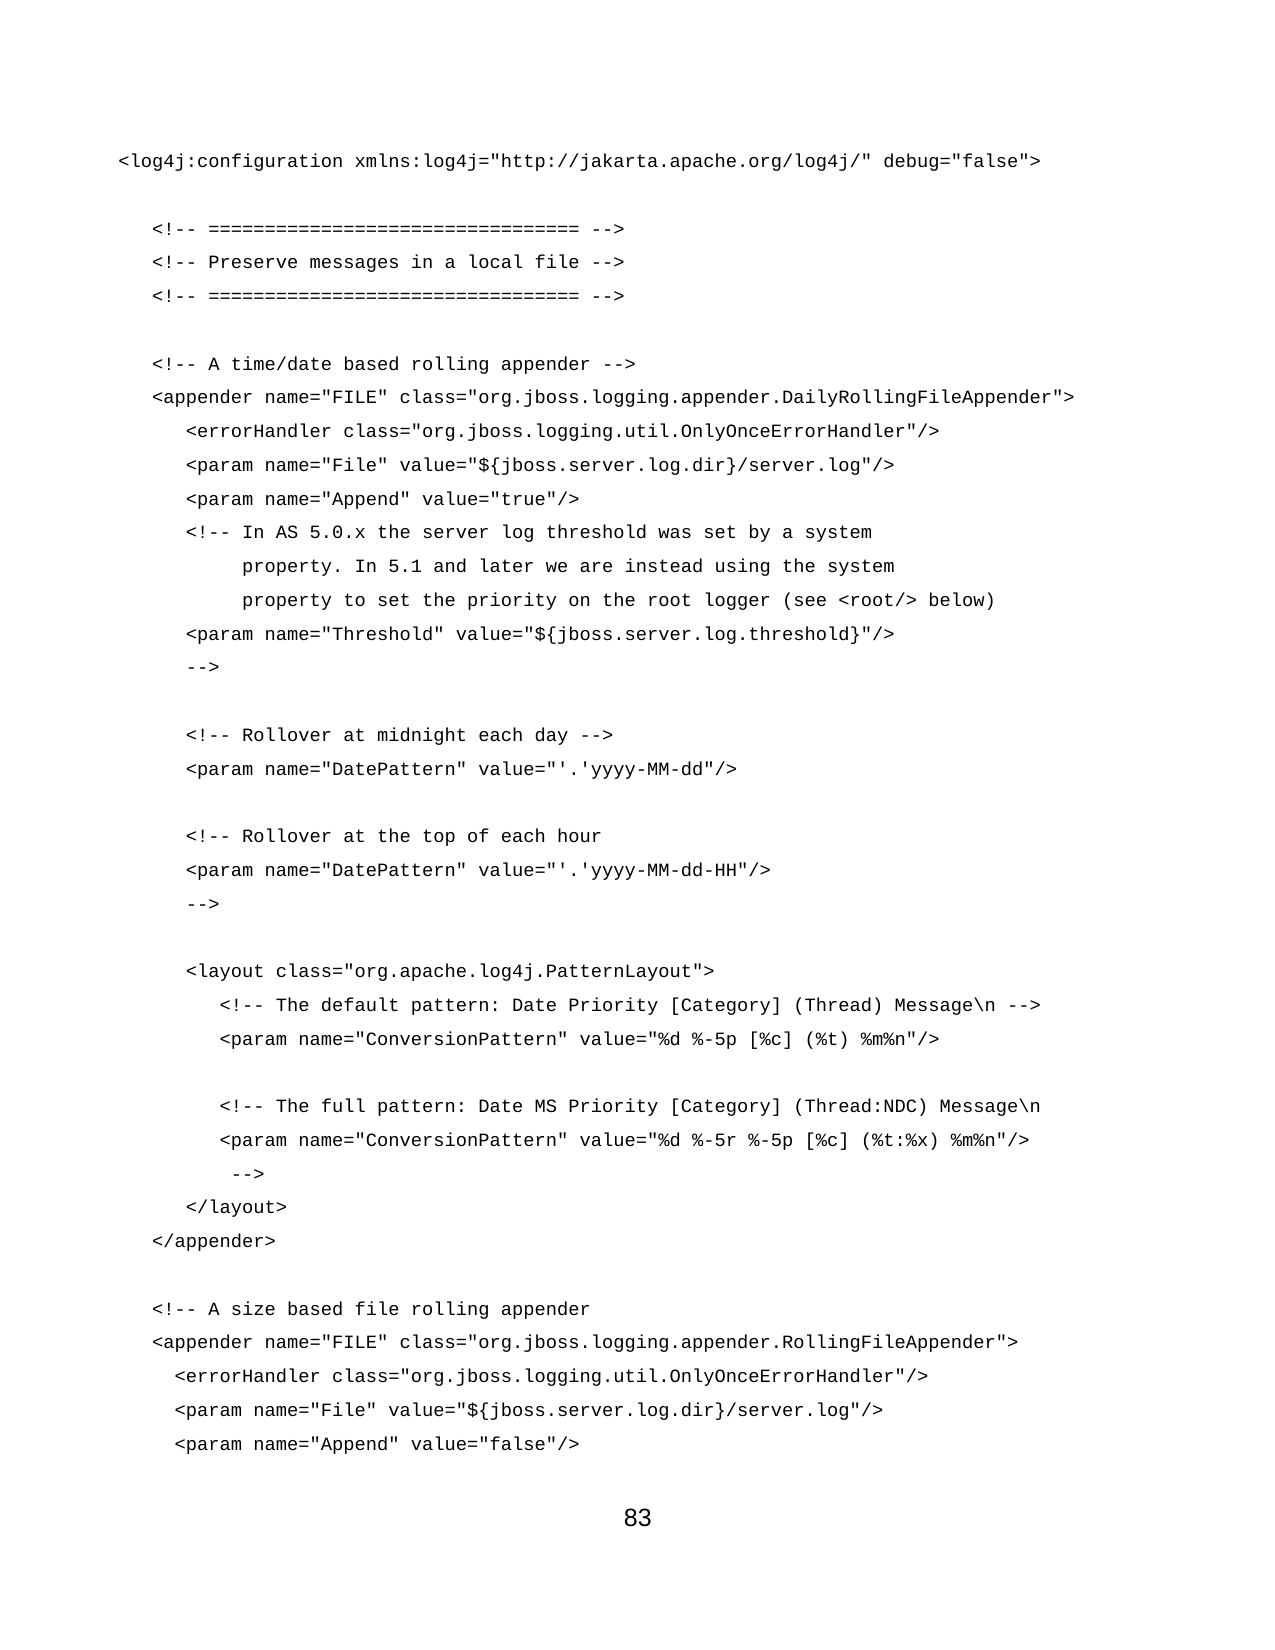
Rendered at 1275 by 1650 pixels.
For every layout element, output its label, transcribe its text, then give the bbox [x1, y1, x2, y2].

text <!-- A size based file rolling appender [118, 1299, 1157, 1321]
text <!-- Rollover at the top of each hour [118, 827, 1157, 848]
text property. In 5.1 and later we are instead using the system [118, 557, 1157, 578]
text <param name="File" value="${jboss.server.log.dir}/server.log"/> [118, 456, 1157, 477]
text <param name="Append" value="false"/> [118, 1434, 1157, 1456]
text </appender> [118, 1232, 1157, 1253]
text <!-- ================================= --> [118, 219, 1157, 241]
text <!-- The full pattern: Date MS Priority [Category] (Thread:NDC) Message\n [118, 1097, 1157, 1118]
text <param name="DatePattern" value="'.'yyyy-MM-dd-HH"/> [118, 861, 1157, 882]
text <log4j:configuration xmlns:log4j="http://jakarta.apache.org/log4j/" debug="false"> [118, 152, 1157, 173]
text <errorHandler class="org.jboss.logging.util.OnlyOnceErrorHandler"/> [118, 1367, 1157, 1388]
text --> [118, 1164, 1157, 1186]
text <appender name="FILE" class="org.jboss.logging.appender.RollingFileAppender"> [118, 1333, 1157, 1354]
text <param name="Append" value="true"/> [118, 489, 1157, 511]
text <!-- Preserve messages in a local file --> [118, 253, 1157, 274]
text <param name="ConversionPattern" value="%d %-5p [%c] (%t) %m%n"/> [118, 1029, 1157, 1051]
text <!-- Rollover at midnight each day --> [118, 726, 1157, 747]
text <layout class="org.apache.log4j.PatternLayout"> [118, 962, 1157, 983]
text <!-- A time/date based rolling appender --> [118, 354, 1157, 376]
text <param name="ConversionPattern" value="%d %-5r %-5p [%c] (%t:%x) %m%n"/> [118, 1131, 1157, 1152]
text property to set the priority on the root logger (see <root/> below) [118, 591, 1157, 612]
text <!-- In AS 5.0.x the server log threshold was set by a system [118, 523, 1157, 544]
text --> [118, 894, 1157, 916]
text <param name="DatePattern" value="'.'yyyy-MM-dd"/> [118, 759, 1157, 781]
text <param name="File" value="${jboss.server.log.dir}/server.log"/> [118, 1401, 1157, 1422]
text <param name="Threshold" value="${jboss.server.log.threshold}"/> [118, 624, 1157, 646]
text </layout> [118, 1198, 1157, 1219]
text --> [118, 658, 1157, 679]
text <!-- ================================= --> [118, 287, 1157, 308]
text <errorHandler class="org.jboss.logging.util.OnlyOnceErrorHandler"/> [118, 422, 1157, 443]
text <!-- The default pattern: Date Priority [Category] (Thread) Message\n --> [118, 996, 1157, 1017]
text <appender name="FILE" class="org.jboss.logging.appender.DailyRollingFileAppender"> [118, 388, 1157, 409]
